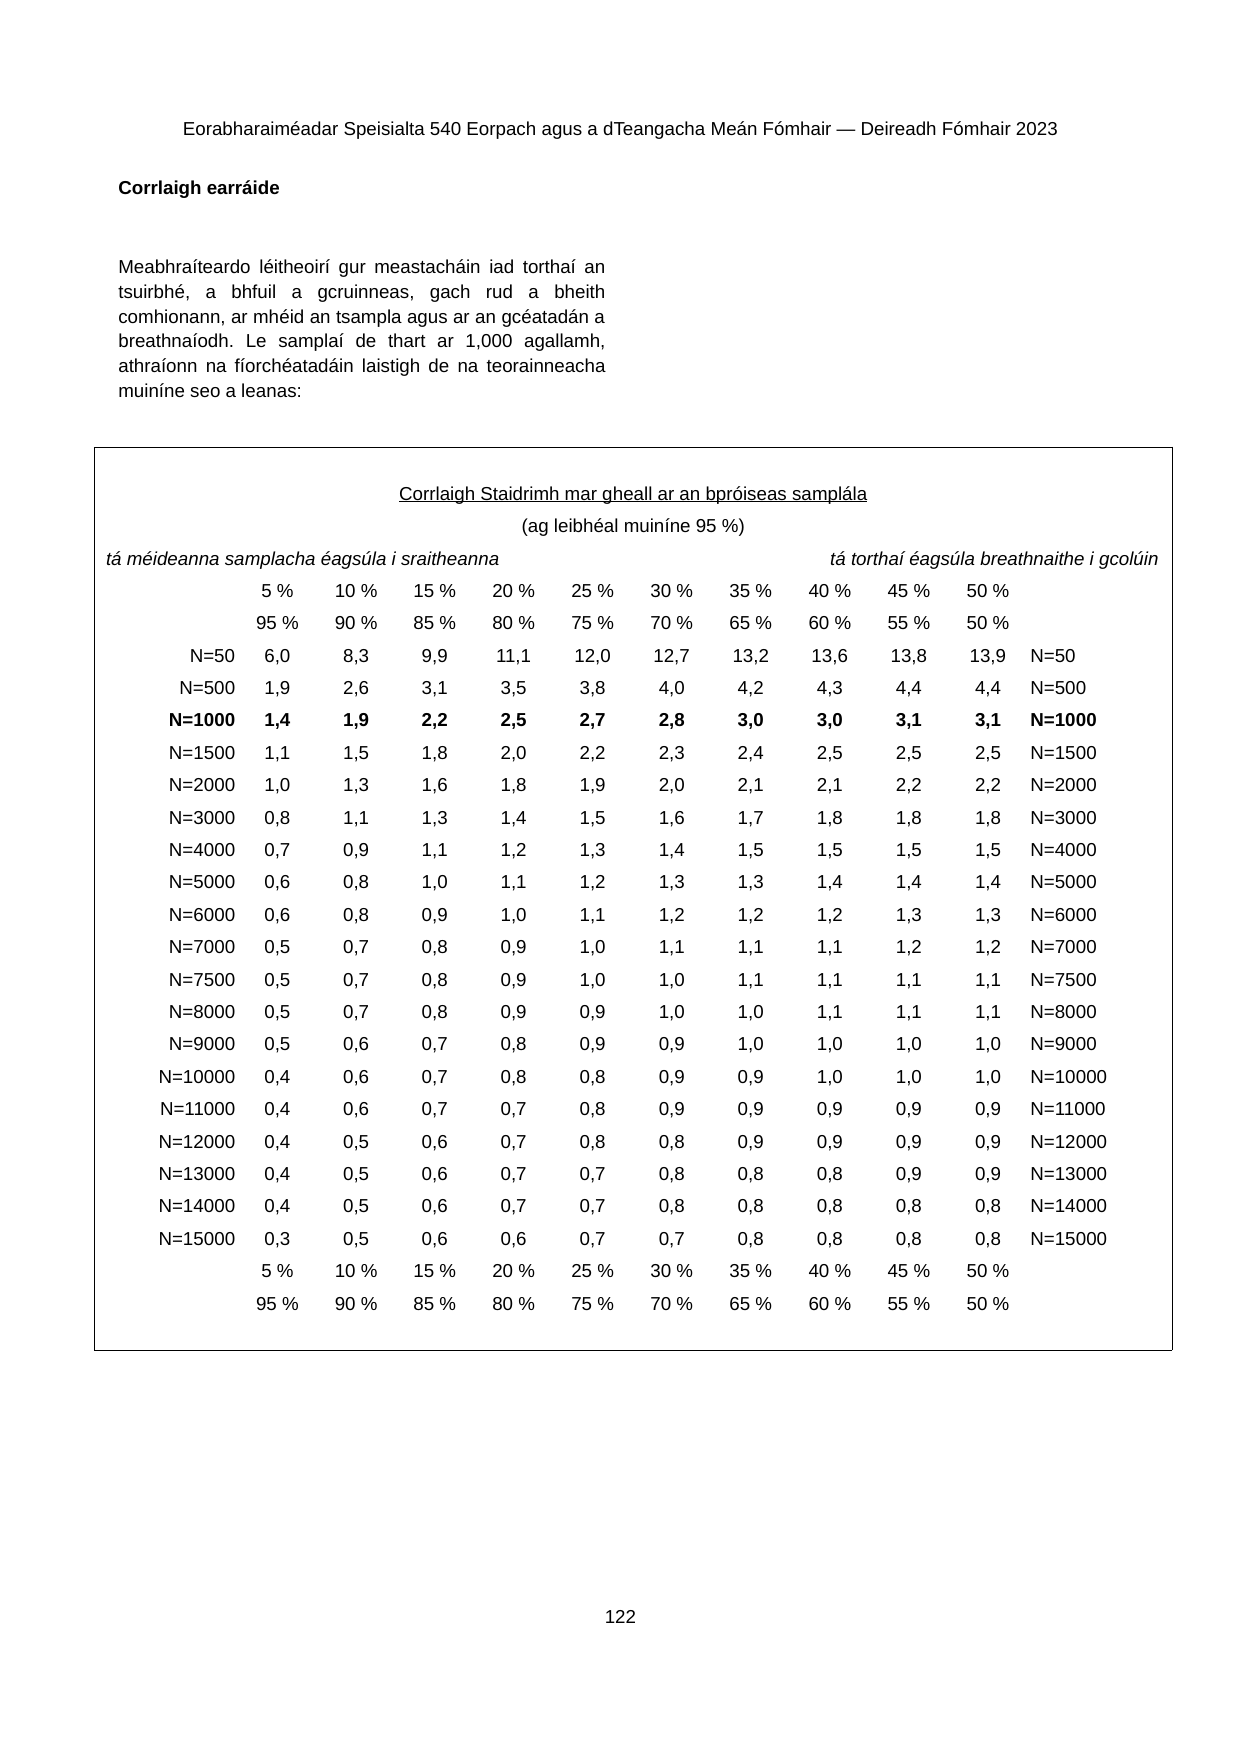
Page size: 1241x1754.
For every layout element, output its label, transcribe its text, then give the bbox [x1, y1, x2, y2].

table_cell 0,8 [711, 1222, 790, 1254]
table_cell 35 % [711, 1255, 790, 1287]
table_cell N=7500 [1027, 963, 1163, 995]
table_cell 1,1 [632, 931, 711, 963]
table_cell 1,1 [711, 931, 790, 963]
table_cell 0,5 [238, 963, 316, 995]
table_cell 0,7 [474, 1125, 553, 1157]
table_cell 1,0 [790, 1028, 869, 1060]
table_cell N=1500 [103, 736, 238, 769]
table_cell 2,8 [632, 704, 711, 736]
table_cell N=10000 [103, 1060, 238, 1093]
table_cell 2,0 [474, 736, 553, 769]
table_cell 0,6 [316, 1028, 395, 1060]
table_cell N=7000 [103, 931, 238, 963]
table_cell 0,7 [395, 1060, 474, 1093]
table_cell 85 % [395, 1287, 474, 1319]
table_cell 65 % [711, 607, 790, 639]
table_cell 4,2 [711, 671, 790, 704]
table_cell 2,5 [869, 736, 948, 769]
table_cell 45 % [869, 1255, 948, 1287]
table_cell 0,7 [553, 1222, 632, 1254]
table_cell 4,3 [790, 671, 869, 704]
table_cell N=1000 [1027, 704, 1163, 736]
table_cell 0,5 [316, 1222, 395, 1254]
table_cell N=6000 [103, 898, 238, 931]
table_cell 55 % [869, 1287, 948, 1319]
table_cell 0,6 [395, 1158, 474, 1190]
table_cell 0,8 [790, 1222, 869, 1254]
table_cell 0,4 [238, 1093, 316, 1125]
table_cell 1,0 [869, 1060, 948, 1093]
table_cell 1,6 [395, 769, 474, 801]
table_cell 1,0 [632, 995, 711, 1028]
table_cell N=12000 [103, 1125, 238, 1157]
table_cell 85 % [395, 607, 474, 639]
table_cell 1,2 [553, 866, 632, 898]
table_cell 3,8 [553, 671, 632, 704]
table_cell 1,5 [316, 736, 395, 769]
table_cell 0,7 [474, 1093, 553, 1125]
table_cell 1,1 [395, 834, 474, 866]
table_cell 0,5 [316, 1158, 395, 1190]
table_cell 1,4 [869, 866, 948, 898]
table_cell 0,7 [553, 1158, 632, 1190]
table_cell 2,6 [316, 671, 395, 704]
table_cell [553, 542, 632, 574]
table_cell 0,6 [474, 1222, 553, 1254]
table_cell 0,5 [238, 931, 316, 963]
text [95, 448, 1172, 1350]
table_cell 0,5 [316, 1125, 395, 1157]
table_cell N=50 [1027, 639, 1163, 671]
table_cell 1,0 [238, 769, 316, 801]
table_cell N=14000 [1027, 1190, 1163, 1222]
table_cell 0,9 [948, 1093, 1027, 1125]
table_cell 0,7 [316, 963, 395, 995]
table_cell N=6000 [1027, 898, 1163, 931]
table_cell 1,4 [238, 704, 316, 736]
table_cell 1,8 [948, 801, 1027, 833]
table_cell 25 % [553, 1255, 632, 1287]
table_cell N=7000 [1027, 931, 1163, 963]
table_cell 1,0 [395, 866, 474, 898]
table_cell 0,9 [553, 995, 632, 1028]
table_cell N=4000 [1027, 834, 1163, 866]
table_cell 4,4 [869, 671, 948, 704]
table_cell 0,8 [632, 1158, 711, 1190]
table_cell 1,9 [238, 671, 316, 704]
table_cell 4,0 [632, 671, 711, 704]
table_cell 10 % [316, 1255, 395, 1287]
table_cell 70 % [632, 607, 711, 639]
table_cell 1,1 [869, 995, 948, 1028]
table_cell 55 % [869, 607, 948, 639]
table_cell 0,8 [553, 1125, 632, 1157]
table_cell 3,5 [474, 671, 553, 704]
table_header Corrlaigh Staidrimh mar gheall ar an bpróiseas samplála [103, 477, 1163, 509]
table_cell 0,9 [790, 1093, 869, 1125]
table_cell 1,8 [869, 801, 948, 833]
table_cell 1,3 [395, 801, 474, 833]
table_cell 0,9 [474, 995, 553, 1028]
table_cell 2,5 [948, 736, 1027, 769]
table_cell [1027, 1255, 1163, 1287]
table_cell N=500 [1027, 671, 1163, 704]
table_cell 1,3 [553, 834, 632, 866]
table_cell 1,1 [948, 963, 1027, 995]
table_cell 0,7 [474, 1190, 553, 1222]
table_cell 1,1 [711, 963, 790, 995]
table_cell 60 % [790, 1287, 869, 1319]
table_cell 1,5 [790, 834, 869, 866]
table_cell 0,8 [316, 898, 395, 931]
table_cell 1,3 [632, 866, 711, 898]
table_cell 1,8 [790, 801, 869, 833]
table_cell 10 % [316, 574, 395, 607]
table_cell 0,6 [238, 898, 316, 931]
table_cell 1,1 [553, 898, 632, 931]
table_cell 2,0 [632, 769, 711, 801]
table_cell 0,7 [632, 1222, 711, 1254]
table_cell N=11000 [103, 1093, 238, 1125]
table_cell 1,4 [474, 801, 553, 833]
table_cell 1,9 [316, 704, 395, 736]
table_cell 1,1 [474, 866, 553, 898]
table_cell 0,3 [238, 1222, 316, 1254]
table_cell 0,8 [711, 1190, 790, 1222]
table_cell 1,0 [474, 898, 553, 931]
table_cell 20 % [474, 1255, 553, 1287]
table_cell N=11000 [1027, 1093, 1163, 1125]
table_cell 0,8 [553, 1093, 632, 1125]
table_cell N=5000 [103, 866, 238, 898]
table_cell 80 % [474, 1287, 553, 1319]
table_cell 1,1 [238, 736, 316, 769]
table_cell 0,5 [238, 995, 316, 1028]
table_cell 1,2 [711, 898, 790, 931]
table_cell 2,3 [632, 736, 711, 769]
table_cell 70 % [632, 1287, 711, 1319]
table_cell 0,9 [869, 1125, 948, 1157]
table_cell 95 % [238, 607, 316, 639]
table_cell 0,8 [474, 1060, 553, 1093]
table_cell N=3000 [103, 801, 238, 833]
table_cell 0,9 [395, 898, 474, 931]
table_cell 0,6 [395, 1125, 474, 1157]
table_cell 0,8 [948, 1222, 1027, 1254]
table_cell 0,7 [395, 1028, 474, 1060]
table_cell N=4000 [103, 834, 238, 866]
table_cell 3,1 [395, 671, 474, 704]
table_cell 90 % [316, 607, 395, 639]
table_cell 20 % [474, 574, 553, 607]
table_cell 3,0 [790, 704, 869, 736]
table_cell 1,3 [316, 769, 395, 801]
table_cell 1,5 [869, 834, 948, 866]
table_cell 0,6 [238, 866, 316, 898]
table_cell 0,9 [316, 834, 395, 866]
table_cell 0,8 [869, 1222, 948, 1254]
table_cell 0,4 [238, 1158, 316, 1190]
table_cell N=12000 [1027, 1125, 1163, 1157]
table_cell 1,0 [948, 1028, 1027, 1060]
table_cell 80 % [474, 607, 553, 639]
table_cell N=15000 [1027, 1222, 1163, 1254]
table_cell [1027, 607, 1163, 639]
table_cell [103, 607, 238, 639]
table_cell 0,9 [474, 963, 553, 995]
table_cell 0,5 [238, 1028, 316, 1060]
table_cell 0,9 [869, 1158, 948, 1190]
table_cell N=2000 [1027, 769, 1163, 801]
table_cell 0,8 [632, 1125, 711, 1157]
table_cell 1,4 [790, 866, 869, 898]
table_cell 12,0 [553, 639, 632, 671]
table_cell 1,5 [948, 834, 1027, 866]
table_cell 0,8 [711, 1158, 790, 1190]
table_cell 4,4 [948, 671, 1027, 704]
table_cell 15 % [395, 574, 474, 607]
table_cell 1,3 [869, 898, 948, 931]
table_cell 0,4 [238, 1190, 316, 1222]
table_cell [1027, 574, 1163, 607]
table_cell 1,4 [948, 866, 1027, 898]
table_cell 0,7 [316, 995, 395, 1028]
table_cell 0,8 [948, 1190, 1027, 1222]
table_cell 1,3 [711, 866, 790, 898]
table_cell 2,1 [711, 769, 790, 801]
table_cell N=500 [103, 671, 238, 704]
table_cell 45 % [869, 574, 948, 607]
table_cell 2,5 [474, 704, 553, 736]
table_cell 40 % [790, 1255, 869, 1287]
table_cell N=3000 [1027, 801, 1163, 833]
table_cell 1,1 [316, 801, 395, 833]
table_cell 0,8 [790, 1190, 869, 1222]
table_cell 30 % [632, 1255, 711, 1287]
table_cell 0,9 [948, 1158, 1027, 1190]
table_cell 1,7 [711, 801, 790, 833]
table_cell 1,1 [790, 963, 869, 995]
table_cell 3,0 [711, 704, 790, 736]
table_cell 13,6 [790, 639, 869, 671]
table_cell 0,7 [553, 1190, 632, 1222]
table_cell 8,3 [316, 639, 395, 671]
table_cell 0,8 [474, 1028, 553, 1060]
table_cell 50 % [948, 1287, 1027, 1319]
table_cell N=2000 [103, 769, 238, 801]
table_cell N=13000 [1027, 1158, 1163, 1190]
table_cell 1,1 [948, 995, 1027, 1028]
table_cell 5 % [238, 574, 316, 607]
table_cell 0,7 [316, 931, 395, 963]
table_cell 12,7 [632, 639, 711, 671]
table_cell 1,0 [553, 963, 632, 995]
table_cell 75 % [553, 607, 632, 639]
table_cell (ag leibhéal muiníne 95 %) [103, 510, 1163, 542]
table_cell 13,8 [869, 639, 948, 671]
table_cell 1,8 [395, 736, 474, 769]
table_cell 0,9 [553, 1028, 632, 1060]
table_cell 1,2 [632, 898, 711, 931]
table_cell N=8000 [1027, 995, 1163, 1028]
table_cell [1027, 1287, 1163, 1319]
table_cell 1,8 [474, 769, 553, 801]
table_cell 0,8 [869, 1190, 948, 1222]
table_cell [103, 574, 238, 607]
table_cell 0,8 [790, 1158, 869, 1190]
table_cell 0,7 [395, 1093, 474, 1125]
table_cell 1,0 [553, 931, 632, 963]
table_cell N=13000 [103, 1158, 238, 1190]
table_cell 0,8 [395, 931, 474, 963]
table_cell 0,9 [632, 1093, 711, 1125]
table_cell 1,0 [790, 1060, 869, 1093]
table_cell [103, 1255, 238, 1287]
table_cell tá torthaí éagsúla breathnaithe i gcolúin [711, 542, 1163, 574]
table_cell 3,1 [869, 704, 948, 736]
table_cell N=10000 [1027, 1060, 1163, 1093]
table_cell 6,0 [238, 639, 316, 671]
table_cell 1,2 [474, 834, 553, 866]
table_cell 1,1 [869, 963, 948, 995]
table_cell N=50 [103, 639, 238, 671]
table_cell 0,8 [238, 801, 316, 833]
table_cell 50 % [948, 607, 1027, 639]
table_cell 0,8 [316, 866, 395, 898]
table_cell N=1500 [1027, 736, 1163, 769]
table_cell 9,9 [395, 639, 474, 671]
table_cell 0,6 [395, 1190, 474, 1222]
table_cell 90 % [316, 1287, 395, 1319]
table_cell 0,8 [553, 1060, 632, 1093]
table_cell 0,7 [474, 1158, 553, 1190]
text Corrlaigh earráide [118, 177, 605, 199]
table_cell 1,6 [632, 801, 711, 833]
table_cell 1,5 [711, 834, 790, 866]
table_cell 1,2 [948, 931, 1027, 963]
table_cell N=15000 [103, 1222, 238, 1254]
table_cell 15 % [395, 1255, 474, 1287]
table_cell tá méideanna samplacha éagsúla i sraitheanna [103, 542, 553, 574]
table_cell 2,2 [395, 704, 474, 736]
table_cell 1,1 [790, 995, 869, 1028]
table_cell 35 % [711, 574, 790, 607]
table_cell 0,9 [632, 1060, 711, 1093]
table_cell 1,4 [632, 834, 711, 866]
table_cell 0,9 [711, 1060, 790, 1093]
table_cell 0,4 [238, 1125, 316, 1157]
table_cell 40 % [790, 574, 869, 607]
table_cell 65 % [711, 1287, 790, 1319]
table_cell 0,9 [711, 1125, 790, 1157]
table_cell N=9000 [103, 1028, 238, 1060]
table_cell 2,1 [790, 769, 869, 801]
table_cell 30 % [632, 574, 711, 607]
table_cell 95 % [238, 1287, 316, 1319]
table_cell 3,1 [948, 704, 1027, 736]
text Meabhraíteardo léitheoirí gur meastacháin iad torthaí an tsuirbhé, a bhfuil a gcruinneas, gach rud a bheith comhionann, ar mhéid an tsampla agus ar an gcéatadán a breathnaíodh. Le samplaí de thart ar 1,000 agallamh, athraíonn na fíorchéatadáin laistigh de na teorainneacha muiníne seo a leanas: [118, 256, 605, 401]
table_cell 0,8 [632, 1190, 711, 1222]
table_cell 0,6 [316, 1093, 395, 1125]
table_cell 1,2 [869, 931, 948, 963]
table_cell 0,9 [948, 1125, 1027, 1157]
table_cell 1,0 [948, 1060, 1027, 1093]
table_cell 2,5 [790, 736, 869, 769]
table_cell 0,4 [238, 1060, 316, 1093]
table_cell 0,9 [869, 1093, 948, 1125]
table_cell 0,8 [395, 963, 474, 995]
table_cell 1,1 [790, 931, 869, 963]
table_cell 1,0 [711, 1028, 790, 1060]
table_cell 2,2 [869, 769, 948, 801]
table_cell 11,1 [474, 639, 553, 671]
table_cell N=8000 [103, 995, 238, 1028]
table_cell 25 % [553, 574, 632, 607]
table_cell [103, 1287, 238, 1319]
table_cell N=14000 [103, 1190, 238, 1222]
table_cell 1,3 [948, 898, 1027, 931]
table_cell 1,0 [711, 995, 790, 1028]
table_cell 2,7 [553, 704, 632, 736]
table_cell 0,9 [474, 931, 553, 963]
table_cell N=9000 [1027, 1028, 1163, 1060]
table_cell 13,2 [711, 639, 790, 671]
table_cell 2,2 [948, 769, 1027, 801]
table_cell 0,8 [395, 995, 474, 1028]
table_cell 0,9 [632, 1028, 711, 1060]
table_cell 1,0 [632, 963, 711, 995]
table_cell 0,9 [711, 1093, 790, 1125]
table_cell 0,6 [395, 1222, 474, 1254]
table_cell 13,9 [948, 639, 1027, 671]
table_cell 0,6 [316, 1060, 395, 1093]
table_cell 75 % [553, 1287, 632, 1319]
table_cell 1,5 [553, 801, 632, 833]
table_cell 50 % [948, 574, 1027, 607]
table_cell [632, 542, 711, 574]
table_cell 2,4 [711, 736, 790, 769]
table_cell 0,5 [316, 1190, 395, 1222]
table_cell 5 % [238, 1255, 316, 1287]
table_cell 0,7 [238, 834, 316, 866]
table_cell 0,9 [790, 1125, 869, 1157]
table_cell 1,0 [869, 1028, 948, 1060]
table_cell 1,2 [790, 898, 869, 931]
table_cell 50 % [948, 1255, 1027, 1287]
table_cell 2,2 [553, 736, 632, 769]
table_cell N=1000 [103, 704, 238, 736]
table_cell 1,9 [553, 769, 632, 801]
table_cell 60 % [790, 607, 869, 639]
table_cell N=7500 [103, 963, 238, 995]
table_cell N=5000 [1027, 866, 1163, 898]
